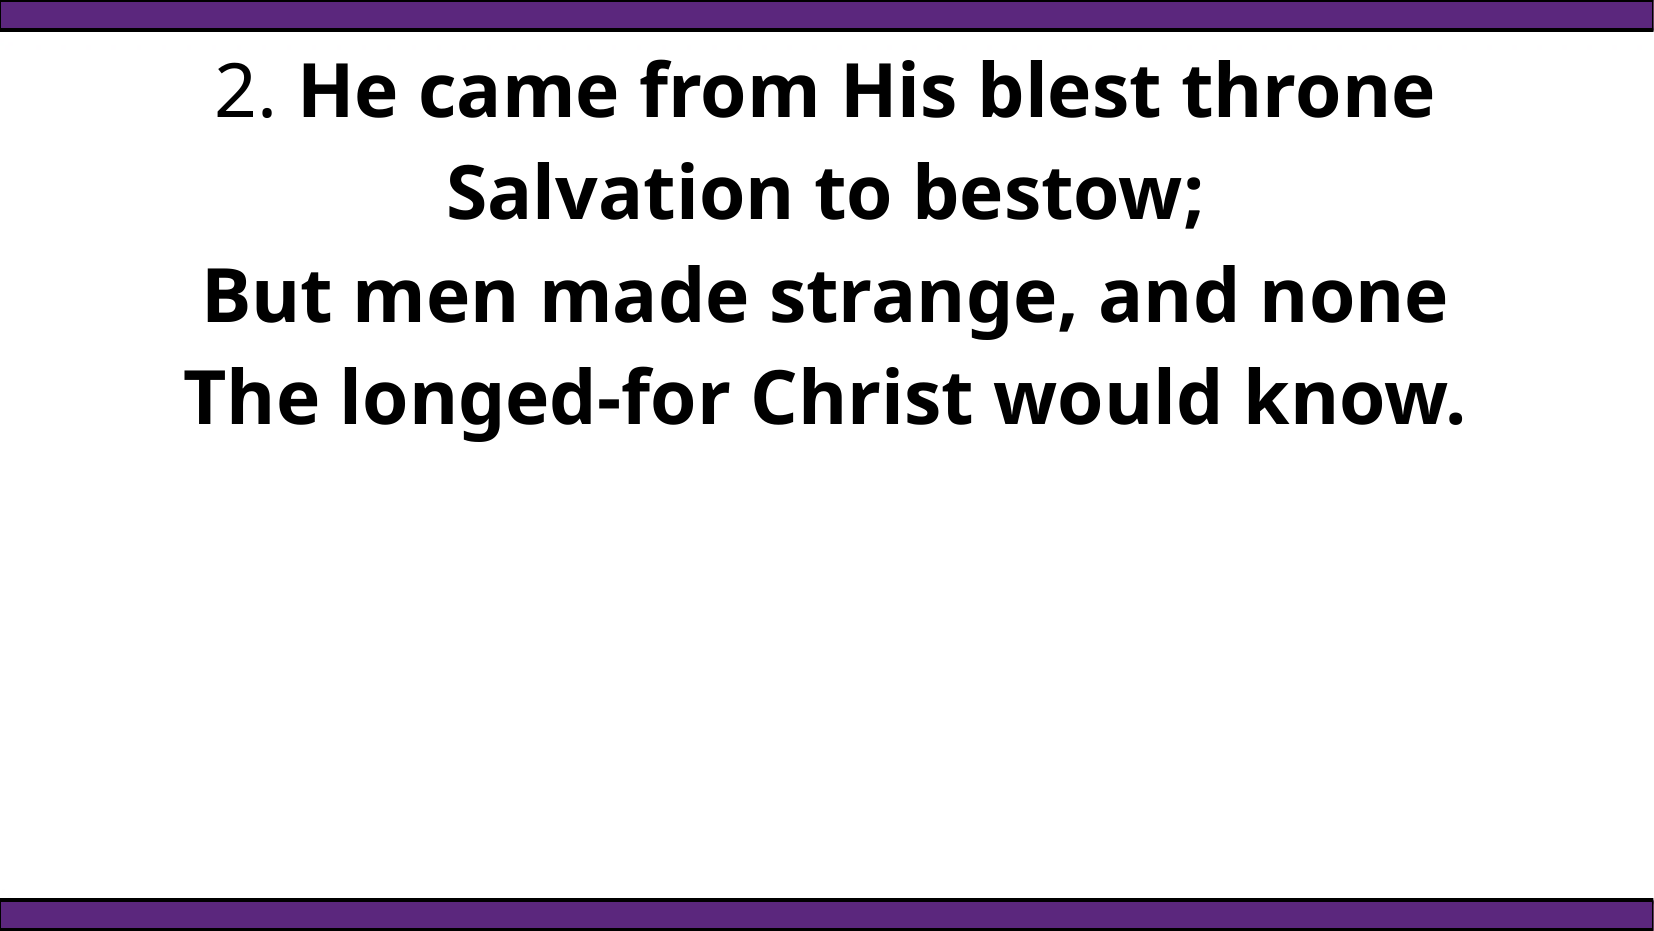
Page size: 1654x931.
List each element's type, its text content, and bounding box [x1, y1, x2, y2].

text_box 2. He came from His blest throne Salvation to bestow; But men made strange, and none The longed-for Christ would know. [45, 30, 1607, 445]
picture [0, 31, 1654, 900]
text_box [0, 0, 1654, 31]
text_box [0, 900, 1654, 931]
text_box [105, 255, 1531, 348]
